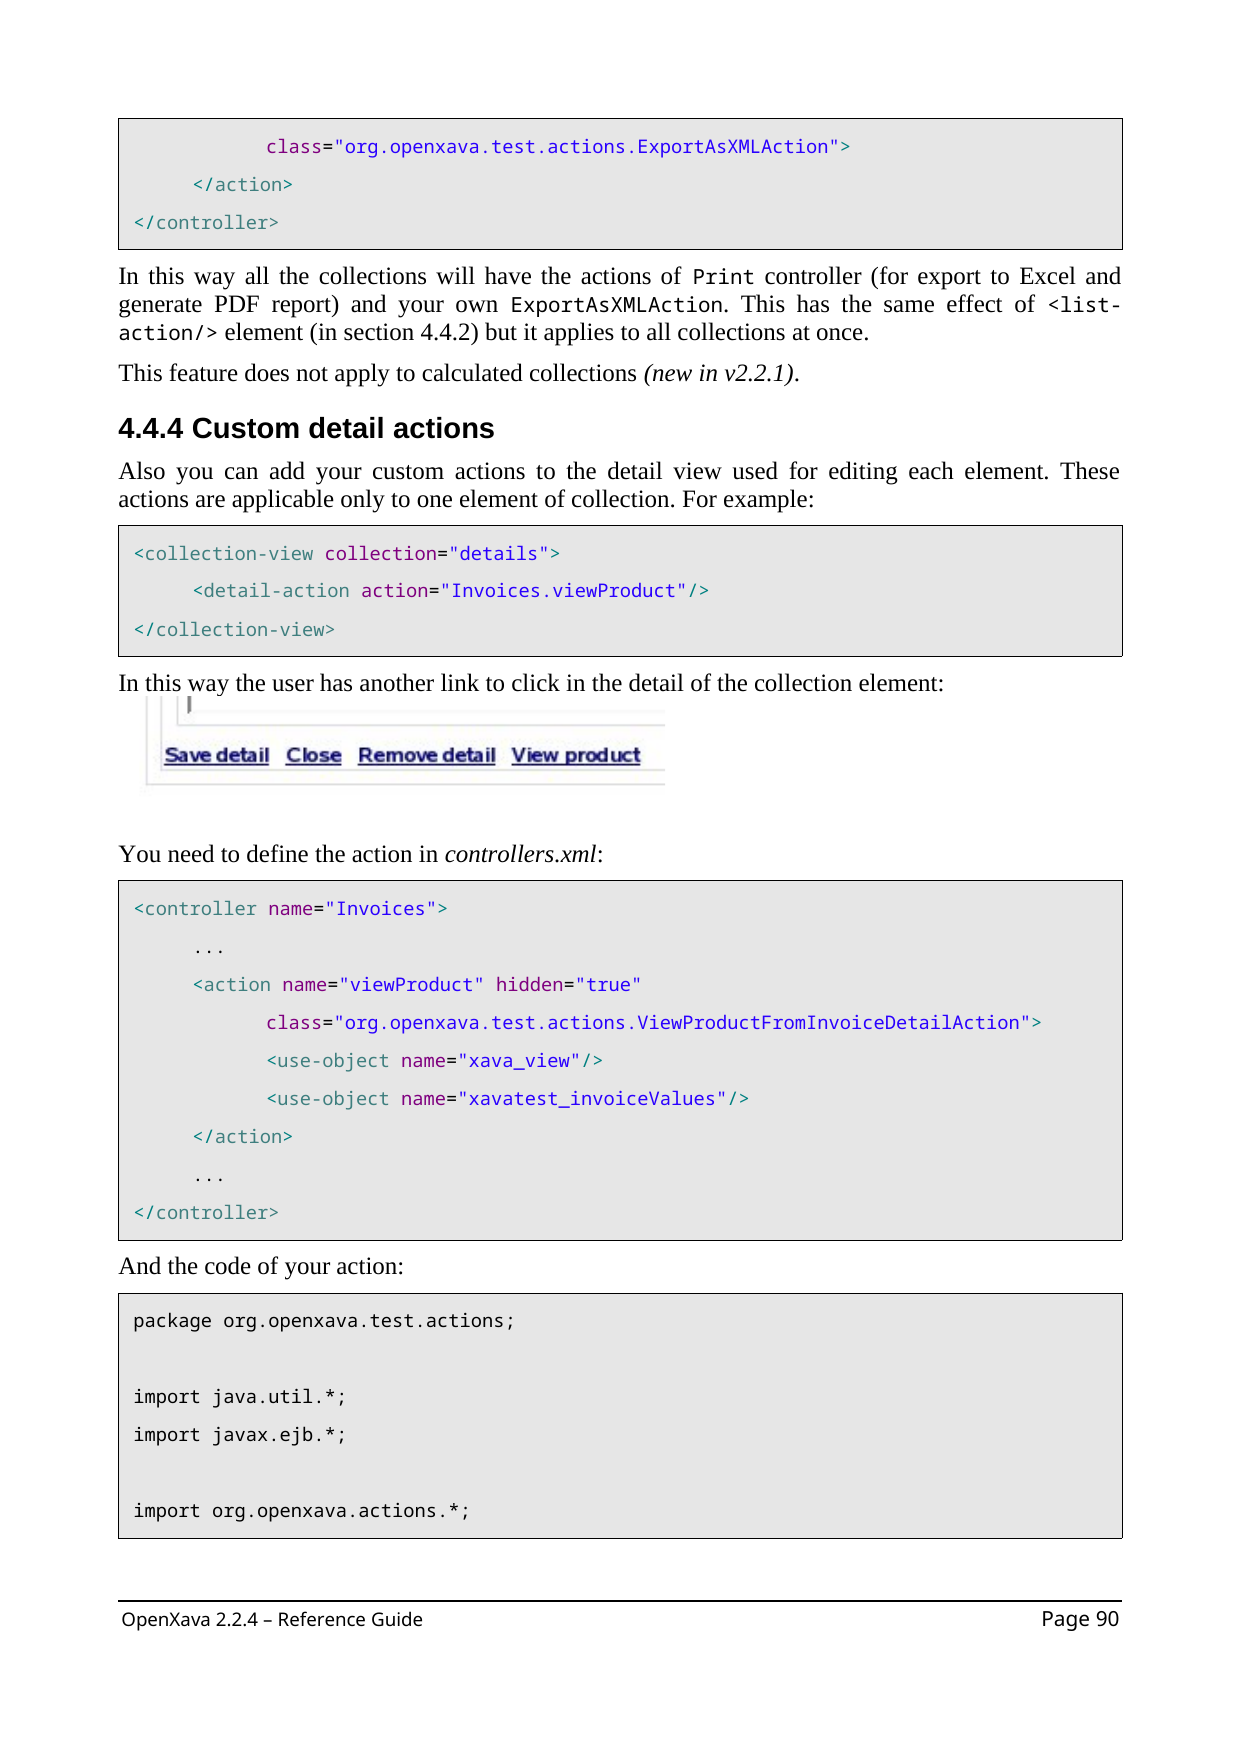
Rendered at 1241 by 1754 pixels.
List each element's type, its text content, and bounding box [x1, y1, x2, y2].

text </controller> [119, 194, 1122, 249]
text import javax.ejb.*; [119, 1407, 1122, 1445]
text <controller name="Invoices"> [119, 881, 1122, 918]
text </action> [119, 1108, 1122, 1147]
text <use-object name="xavatest_invoiceValues"/> [119, 1071, 1122, 1108]
text <detail-action action="Invoices.viewProduct"/> [119, 563, 1122, 601]
text Also you can add your custom actions to the detail view used for editing each element. These actions are applicable only to one element of collection. For example: [118, 457, 1122, 512]
text </controller> [119, 1184, 1122, 1240]
text import java.util.*; [119, 1369, 1122, 1407]
text ... [119, 1147, 1122, 1184]
text In this way all the collections will have the actions of Print controller (for export to Excel and generate PDF report) and your own ExportAsXMLAction. This has the same effect of <list-action/> element (in section 4.4.2) but it applies to all collections at once. [118, 262, 1122, 347]
text import org.openxava.actions.*; [119, 1483, 1122, 1538]
text <collection-view collection="details"> [119, 526, 1122, 563]
text <use-object name="xava_view"/> [119, 1032, 1122, 1071]
text package org.openxava.test.actions; [119, 1294, 1122, 1331]
text class="org.openxava.test.actions.ViewProductFromInvoiceDetailAction"> [119, 994, 1122, 1032]
text This feature does not apply to calculated collections (new in v2.2.1). [118, 359, 1122, 387]
text In this way the user has another link to click in the detail of the collection element: [118, 669, 1122, 697]
text </action> [119, 156, 1122, 194]
subtitle Custom detail actions [118, 412, 1122, 444]
text ... [119, 918, 1122, 956]
text class="org.openxava.test.actions.ExportAsXMLAction"> [119, 119, 1122, 156]
text <action name="viewProduct" hidden="true" [119, 956, 1122, 994]
text You need to define the action in controllers.xml: [118, 840, 1122, 868]
text </collection-view> [119, 601, 1122, 656]
picture [139, 696, 666, 800]
text And the code of your action: [118, 1252, 1122, 1280]
